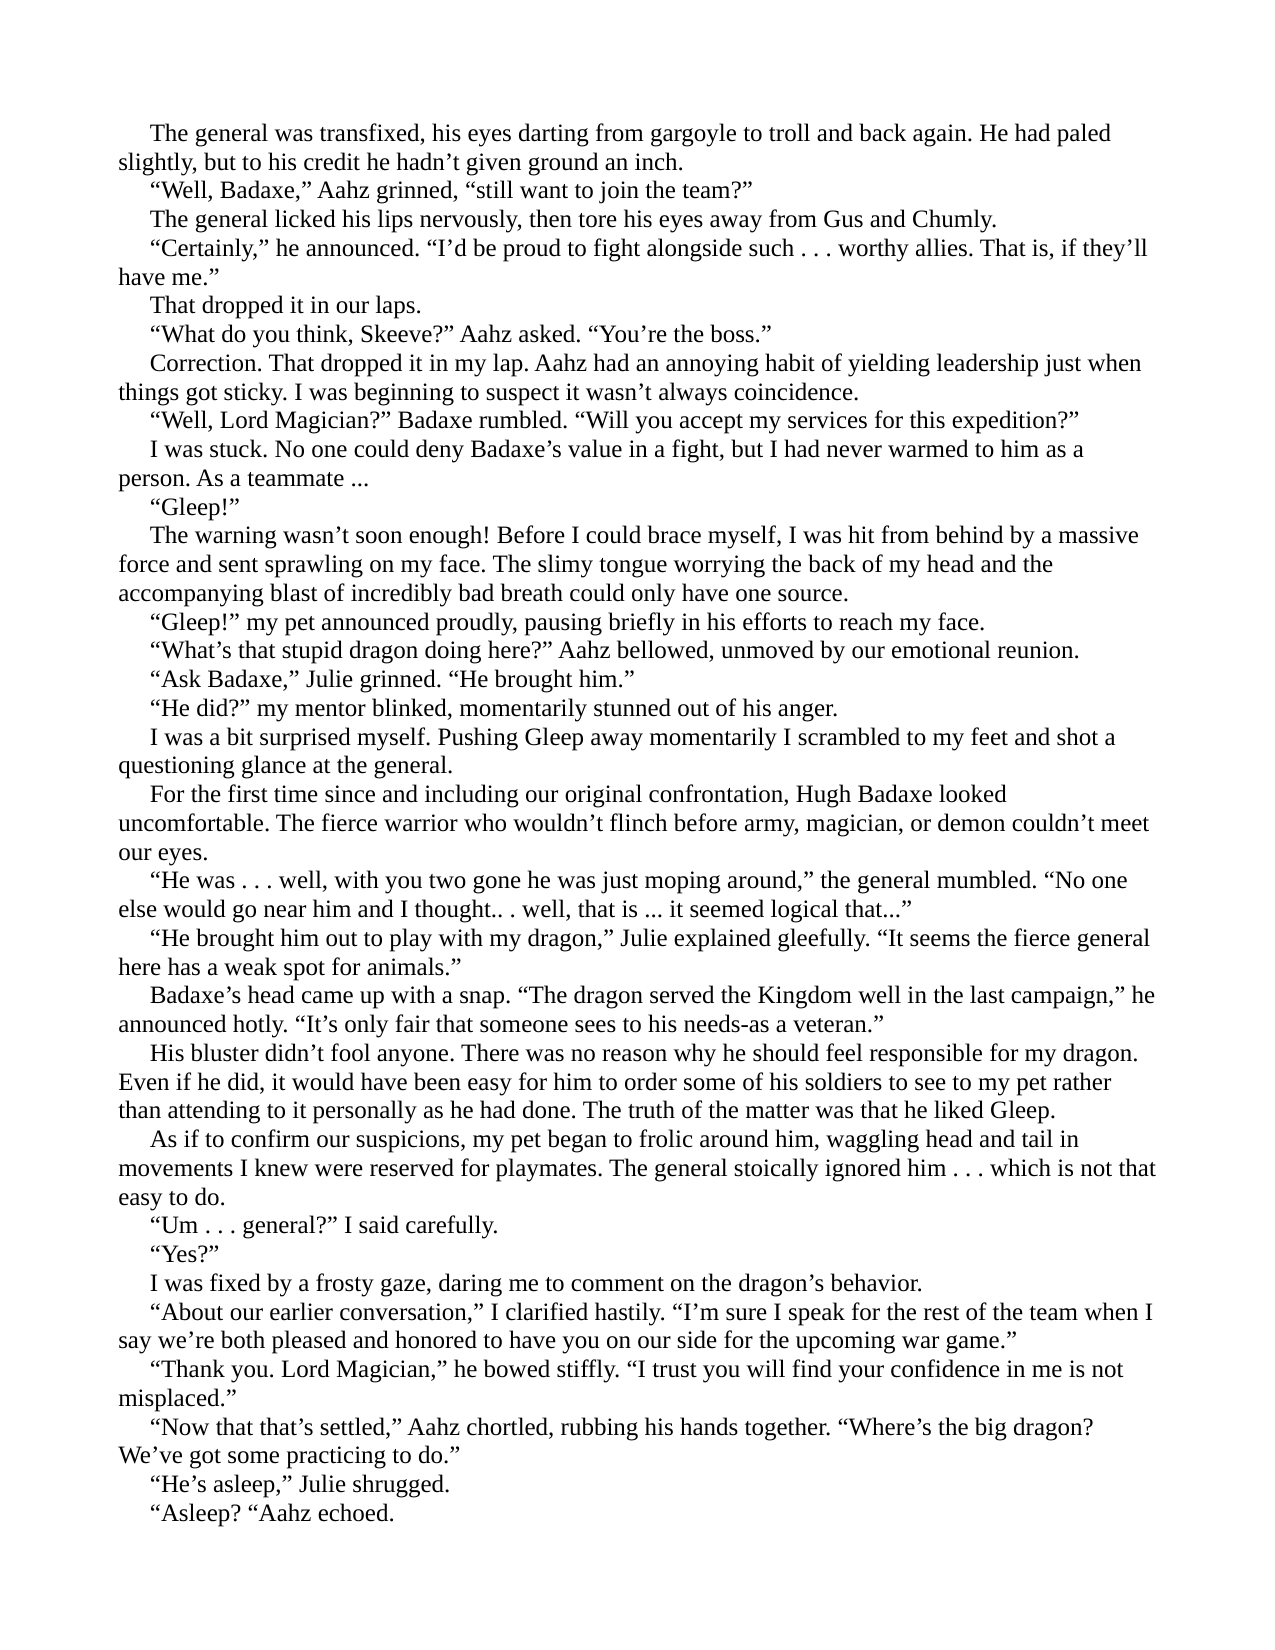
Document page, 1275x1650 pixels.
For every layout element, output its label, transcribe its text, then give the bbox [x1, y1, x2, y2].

text “Certainly,” he announced. “I’d be proud to fight alongside such . . . worthy allies. That is, if they’ll have me.” [118, 233, 1157, 291]
text “Gleep!” [118, 492, 1157, 521]
text As if to confirm our suspicions, my pet began to frolic around him, waggling head and tail in movements I knew were reserved for playmates. The general stoically ignored him . . . which is not that easy to do. [118, 1124, 1157, 1211]
text “What do you think, Skeeve?” Aahz asked. “You’re the boss.” [118, 319, 1157, 348]
text “Now that that’s settled,” Aahz chortled, rubbing his hands together. “Where’s the big dragon? We’ve got some practicing to do.” [118, 1412, 1157, 1469]
text “Um . . . general?” I said carefully. [118, 1211, 1157, 1239]
text “He brought him out to play with my dragon,” Julie explained gleefully. “It seems the fierce general here has a weak spot for animals.” [118, 923, 1157, 981]
text “He did?” my mentor blinked, momentarily stunned out of his anger. [118, 693, 1157, 722]
text Badaxe’s head came up with a snap. “The dragon served the Kingdom well in the last campaign,” he announced hotly. “It’s only fair that someone sees to his needs-as a veteran.” [118, 981, 1157, 1038]
text Correction. That dropped it in my lap. Aahz had an annoying habit of yielding leadership just when things got sticky. I was beginning to suspect it wasn’t always coincidence. [118, 348, 1157, 406]
text “Well, Lord Magician?” Badaxe rumbled. “Will you accept my services for this expedition?” [118, 406, 1157, 434]
text The warning wasn’t soon enough! Before I could brace myself, I was hit from behind by a massive force and sent sprawling on my face. The slimy tongue worrying the back of my head and the accompanying blast of incredibly bad breath could only have one source. [118, 521, 1157, 607]
text “He’s asleep,” Julie shrugged. [118, 1469, 1157, 1498]
text The general licked his lips nervously, then tore his eyes away from Gus and Chumly. [118, 204, 1157, 233]
text His bluster didn’t fool anyone. There was no reason why he should feel responsible for my dragon. Even if he did, it would have been easy for him to order some of his soldiers to see to my pet rather than attending to it personally as he had done. The truth of the matter was that he liked Gleep. [118, 1038, 1157, 1124]
text I was a bit surprised myself. Pushing Gleep away momentarily I scrambled to my feet and shot a questioning glance at the general. [118, 722, 1157, 779]
text “Ask Badaxe,” Julie grinned. “He brought him.” [118, 664, 1157, 693]
text For the first time since and including our original confrontation, Hugh Badaxe looked uncomfortable. The fierce warrior who wouldn’t flinch before army, magician, or demon couldn’t meet our eyes. [118, 779, 1157, 866]
text I was stuck. No one could deny Badaxe’s value in a fight, but I had never warmed to him as a person. As a teammate ... [118, 434, 1157, 492]
text “What’s that stupid dragon doing here?” Aahz bellowed, unmoved by our emotional reunion. [118, 636, 1157, 664]
text “Thank you. Lord Magician,” he bowed stiffly. “I trust you will find your confidence in me is not misplaced.” [118, 1354, 1157, 1412]
text “Gleep!” my pet announced proudly, pausing briefly in his efforts to reach my face. [118, 607, 1157, 636]
text I was fixed by a frosty gaze, daring me to comment on the dragon’s behavior. [118, 1268, 1157, 1297]
text “Yes?” [118, 1239, 1157, 1268]
text “About our earlier conversation,” I clarified hastily. “I’m sure I speak for the rest of the team when I say we’re both pleased and honored to have you on our side for the upcoming war game.” [118, 1297, 1157, 1354]
text “He was . . . well, with you two gone he was just moping around,” the general mumbled. “No one else would go near him and I thought.. . well, that is ... it seemed logical that...” [118, 866, 1157, 923]
text “Well, Badaxe,” Aahz grinned, “still want to join the team?” [118, 176, 1157, 204]
text The general was transfixed, his eyes darting from gargoyle to troll and back again. He had paled slightly, but to his credit he hadn’t given ground an inch. [118, 118, 1157, 176]
text That dropped it in our laps. [118, 291, 1157, 319]
text “Asleep? “Aahz echoed. [118, 1498, 1157, 1527]
